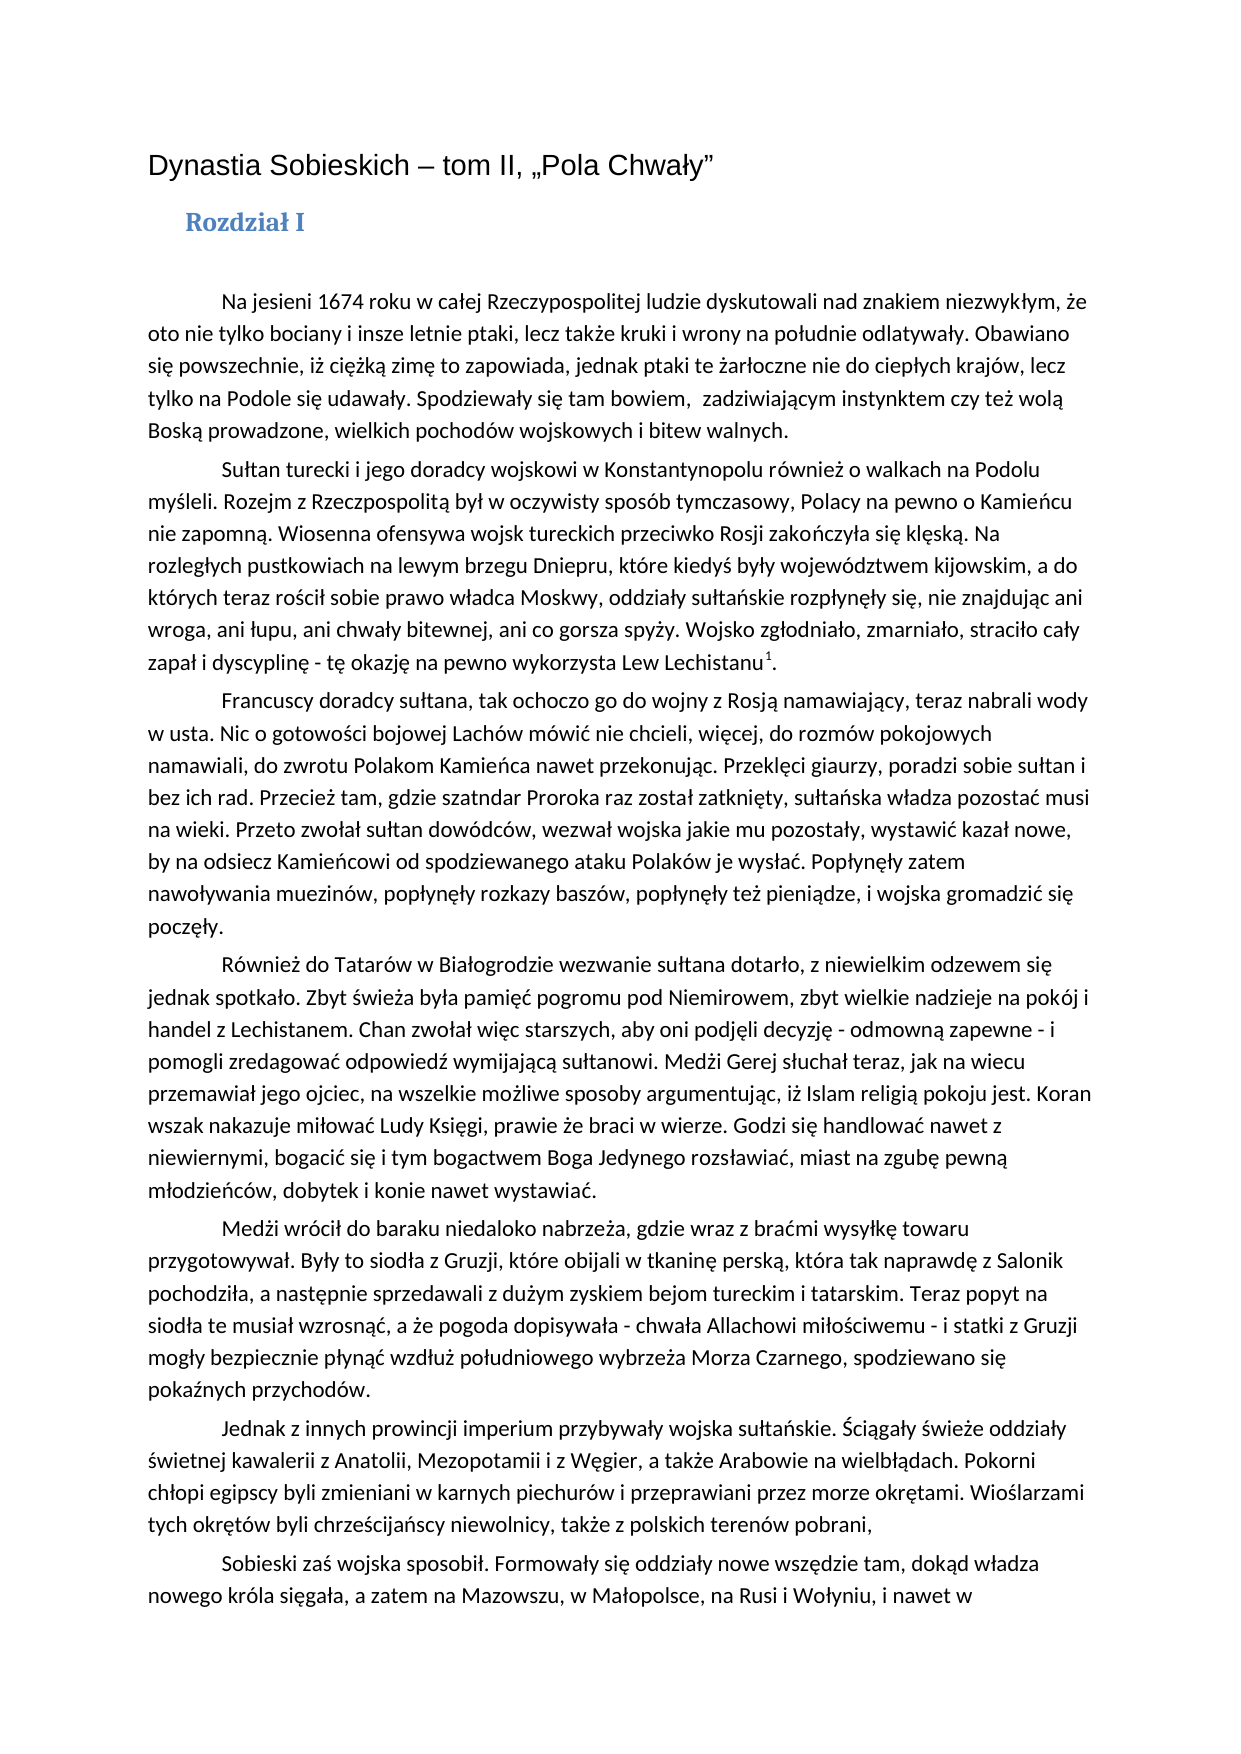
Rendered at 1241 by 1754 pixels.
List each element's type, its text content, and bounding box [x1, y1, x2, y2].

text Również do Tatarów w Białogrodzie wezwanie sułtana dotarło, z niewielkim odzewem się jednak spotkało. Zbyt świeża była pamięć pogromu pod Niemirowem, zbyt wielkie nadzieje na pokój i handel z Lechistanem. Chan zwołał więc starszych, aby oni podjęli decyzję - odmowną zapewne - i pomogli zredagować odpowiedź wymijającą sułtanowi. Medżi Gerej słuchał teraz, jak na wiecu przemawiał jego ojciec, na wszelkie możliwe sposoby argumentując, iż Islam religią pokoju jest. Koran wszak nakazuje miłować Ludy Księgi, prawie że braci w wierze. Godzi się handlować nawet z niewiernymi, bogacić się i tym bogactwem Boga Jedynego rozsławiać, miast na zgubę pewną młodzieńców, dobytek i konie nawet wystawiać. [148, 950, 1093, 1204]
text Francuscy doradcy sułtana, tak ochoczo go do wojny z Rosją namawiający, teraz nabrali wody w usta. Nic o gotowości bojowej Lachów mówić nie chcieli, więcej, do rozmów pokojowych namawiali, do zwrotu Polakom Kamieńca nawet przekonując. Przeklęci giaurzy, poradzi sobie sułtan i bez ich rad. Przecież tam, gdzie szatndar Proroka raz został zatknięty, sułtańska władza pozostać musi na wieki. Przeto zwołał sułtan dowódców, wezwał wojska jakie mu pozostały, wystawić kazał nowe, by na odsiecz Kamieńcowi od spodziewanego ataku Polaków je wysłać. Popłynęły zatem nawoływania muezinów, popłynęły rozkazy baszów, popłynęły też pieniądze, i wojska gromadzić się poczęły. [148, 686, 1093, 940]
text Na jesieni 1674 roku w całej Rzeczypospolitej ludzie dyskutowali nad znakiem niezwykłym, że oto nie tylko bociany i insze letnie ptaki, lecz także kruki i wrony na południe odlatywały. Obawiano się powszechnie, iż ciężką zimę to zapowiada, jednak ptaki te żarłoczne nie do ciepłych krajów, lecz tylko na Podole się udawały. Spodziewały się tam bowiem, zadziwiającym instynktem czy też wolą Boską prowadzone, wielkich pochodów wojskowych i bitew walnych. [148, 287, 1093, 444]
text Sobieski zaś wojska sposobił. Formowały się oddziały nowe wszędzie tam, dokąd władza nowego króla sięgała, a zatem na Mazowszu, w Małopolsce, na Rusi i Wołyniu, i nawet w [148, 1549, 1093, 1609]
subtitle Dynastia Sobieskich – tom II, „Pola Chwały” [148, 148, 1093, 181]
text Jednak z innych prowincji imperium przybywały wojska sułtańskie. Ściągały świeże oddziały świetnej kawalerii z Anatolii, Mezopotamii i z Węgier, a także Arabowie na wielbłądach. Pokorni chłopi egipscy byli zmieniani w karnych piechurów i przeprawiani przez morze okrętami. Wioślarzami tych okrętów byli chrześcijańscy niewolnicy, także z polskich terenów pobrani, [148, 1414, 1093, 1538]
text Medżi wrócił do baraku niedaloko nabrzeża, gdzie wraz z braćmi wysyłkę towaru przygotowywał. Były to siodła z Gruzji, które obijali w tkaninę perską, która tak naprawdę z Salonik pochodziła, a następnie sprzedawali z dużym zyskiem bejom tureckim i tatarskim. Teraz popyt na siodła te musiał wzrosnąć, a że pogoda dopisywała - chwała Allachowi miłościwemu - i statki z Gruzji mogły bezpiecznie płynąć wzdłuż południowego wybrzeża Morza Czarnego, spodziewano się pokaźnych przychodów. [148, 1214, 1093, 1403]
text Sułtan turecki i jego doradcy wojskowi w Konstantynopolu również o walkach na Podolu myśleli. Rozejm z Rzeczpospolitą był w oczywisty sposób tymczasowy, Polacy na pewno o Kamieńcu nie zapomną. Wiosenna ofensywa wojsk tureckich przeciwko Rosji zakończyła się klęską. Na rozległych pustkowiach na lewym brzegu Dniepru, które kiedyś były województwem kijowskim, a do których teraz rościł sobie prawo władca Moskwy, oddziały sułtańskie rozpłynęły się, nie znajdując ani wroga, ani łupu, ani chwały bitewnej, ani co gorsza spyży. Wojsko zgłodniało, zmarniało, straciło cały zapał i dyscyplinę - tę okazję na pewno wykorzysta Lew Lechistanu. [148, 455, 1093, 676]
